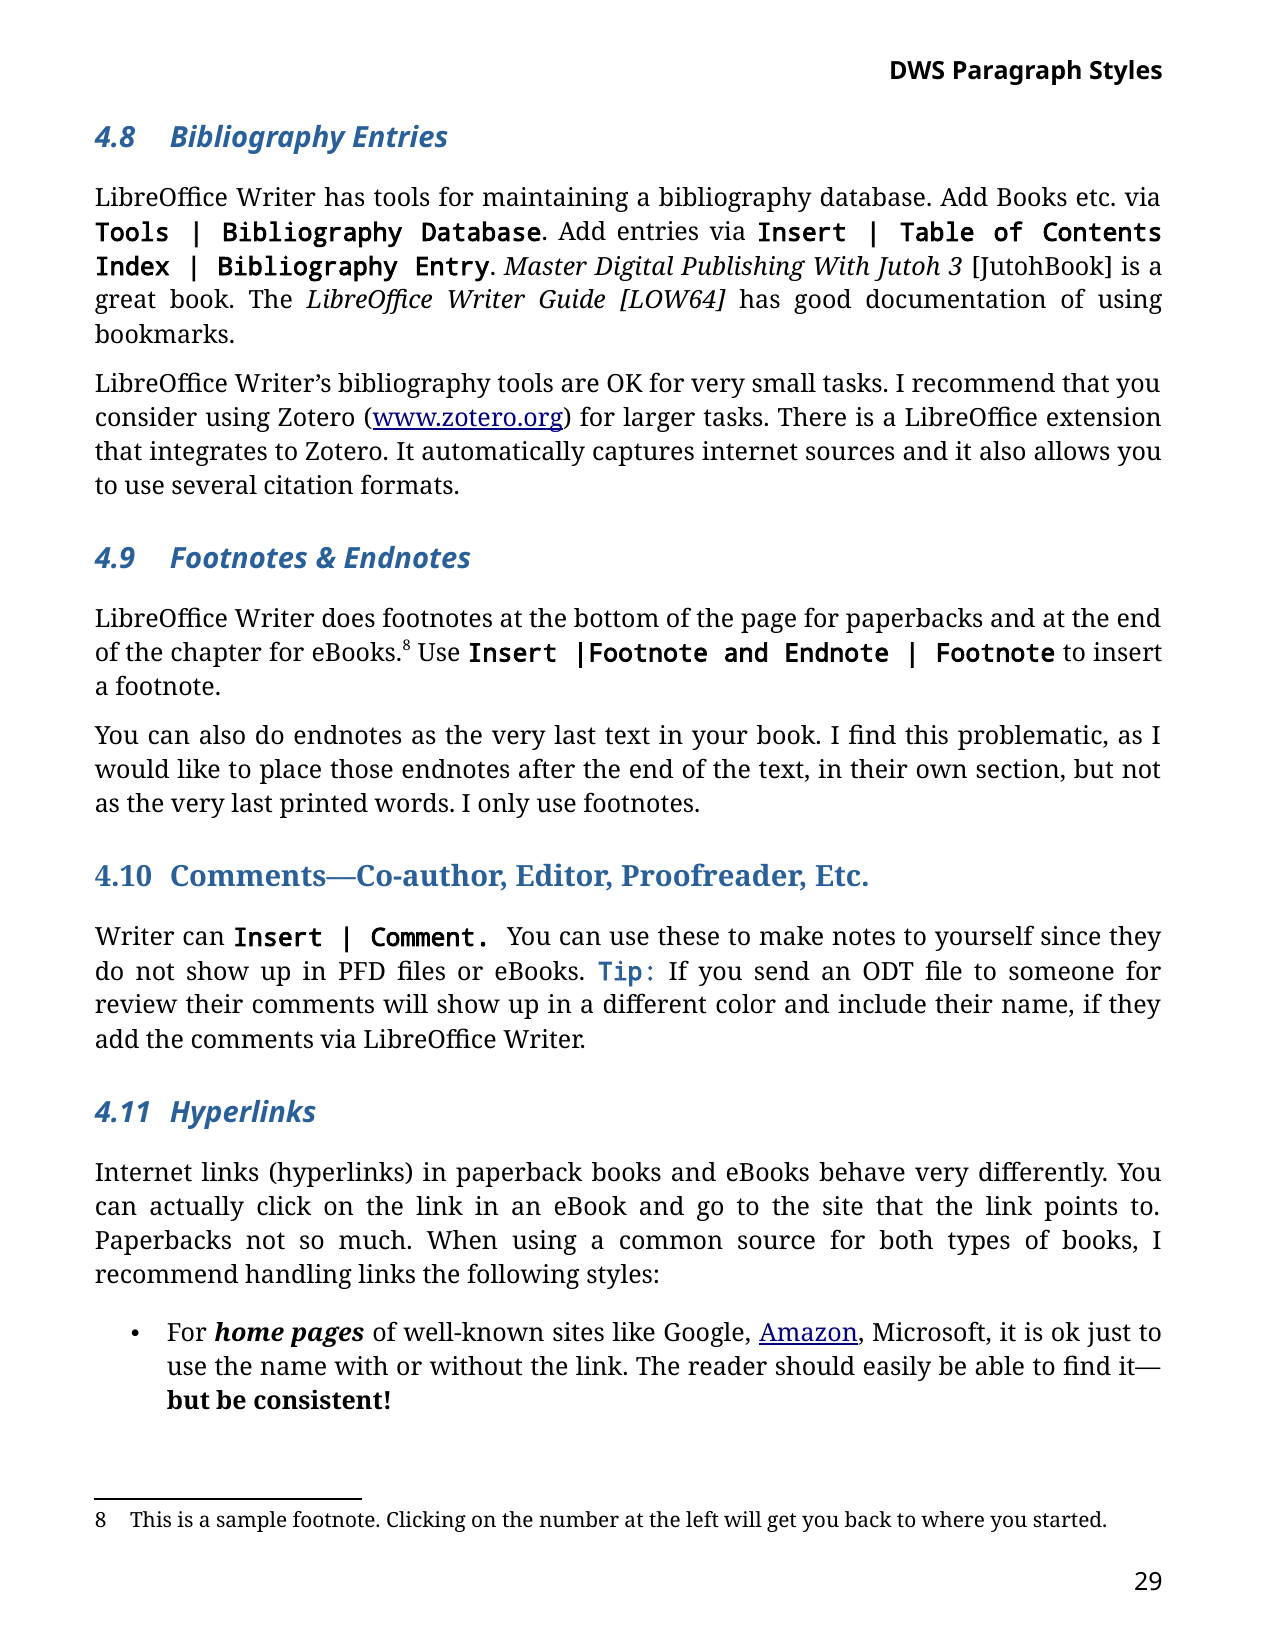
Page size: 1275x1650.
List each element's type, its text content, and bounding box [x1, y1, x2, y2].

text LibreOffice Writer has tools for maintaining a bibliography database. Add Books etc. via Tools | Bibliography Database. Add entries via Insert | Table of Contents Index | Bibliography Entry. Master Digital Publishing With Jutoh 3 [JutohBook] is a great book. The LibreOffice Writer Guide [LOW64] has good documentation of using bookmarks. [94, 180, 1162, 350]
list For home pages of well-known sites like Google, Amazon, Microsoft, it is ok just to use the name with or without the link. The reader should easily be able to find it—but be consistent! [131, 1314, 1162, 1417]
subtitle Hyperlinks [94, 1091, 1162, 1131]
subtitle Footnotes & Endnotes [94, 537, 1162, 577]
text You can also do endnotes as the very last text in your book. I find this problematic, as I would like to place those endnotes after the end of the text, in their own section, but not as the very last printed words. I only use footnotes. [94, 718, 1162, 820]
text This is a sample footnote. Clicking on the number at the left will get you back to where you started. [94, 1505, 1162, 1533]
text LibreOffice Writer does footnotes at the bottom of the page for paperbacks and at the end of the chapter for eBooks. Use Insert |Footnote and Endnote | Footnote to insert a footnote. [94, 601, 1162, 703]
text LibreOffice Writer’s bibliography tools are OK for very small tasks. I recommend that you consider using Zotero (www.zotero.org) for larger tasks. There is a LibreOffice extension that integrates to Zotero. It automatically captures internet sources and it also allows you to use several citation formats. [94, 365, 1162, 502]
subtitle Comments—Co-author, Editor, Proofreader, Etc. [94, 856, 1162, 895]
text Internet links (hyperlinks) in paperback books and eBooks behave very differently. You can actually click on the link in an eBook and go to the site that the link points to. Paperbacks not so much. When using a common source for both types of books, I recommend handling links the following styles: [94, 1154, 1162, 1291]
text Writer can Insert | Comment. You can use these to make notes to yourself since they do not show up in PFD files or eBooks. Tip: If you send an ODT file to someone for review their comments will show up in a different color and include their name, if they add the comments via LibreOffice Writer. [94, 919, 1162, 1055]
subtitle Bibliography Entries [94, 117, 1162, 156]
